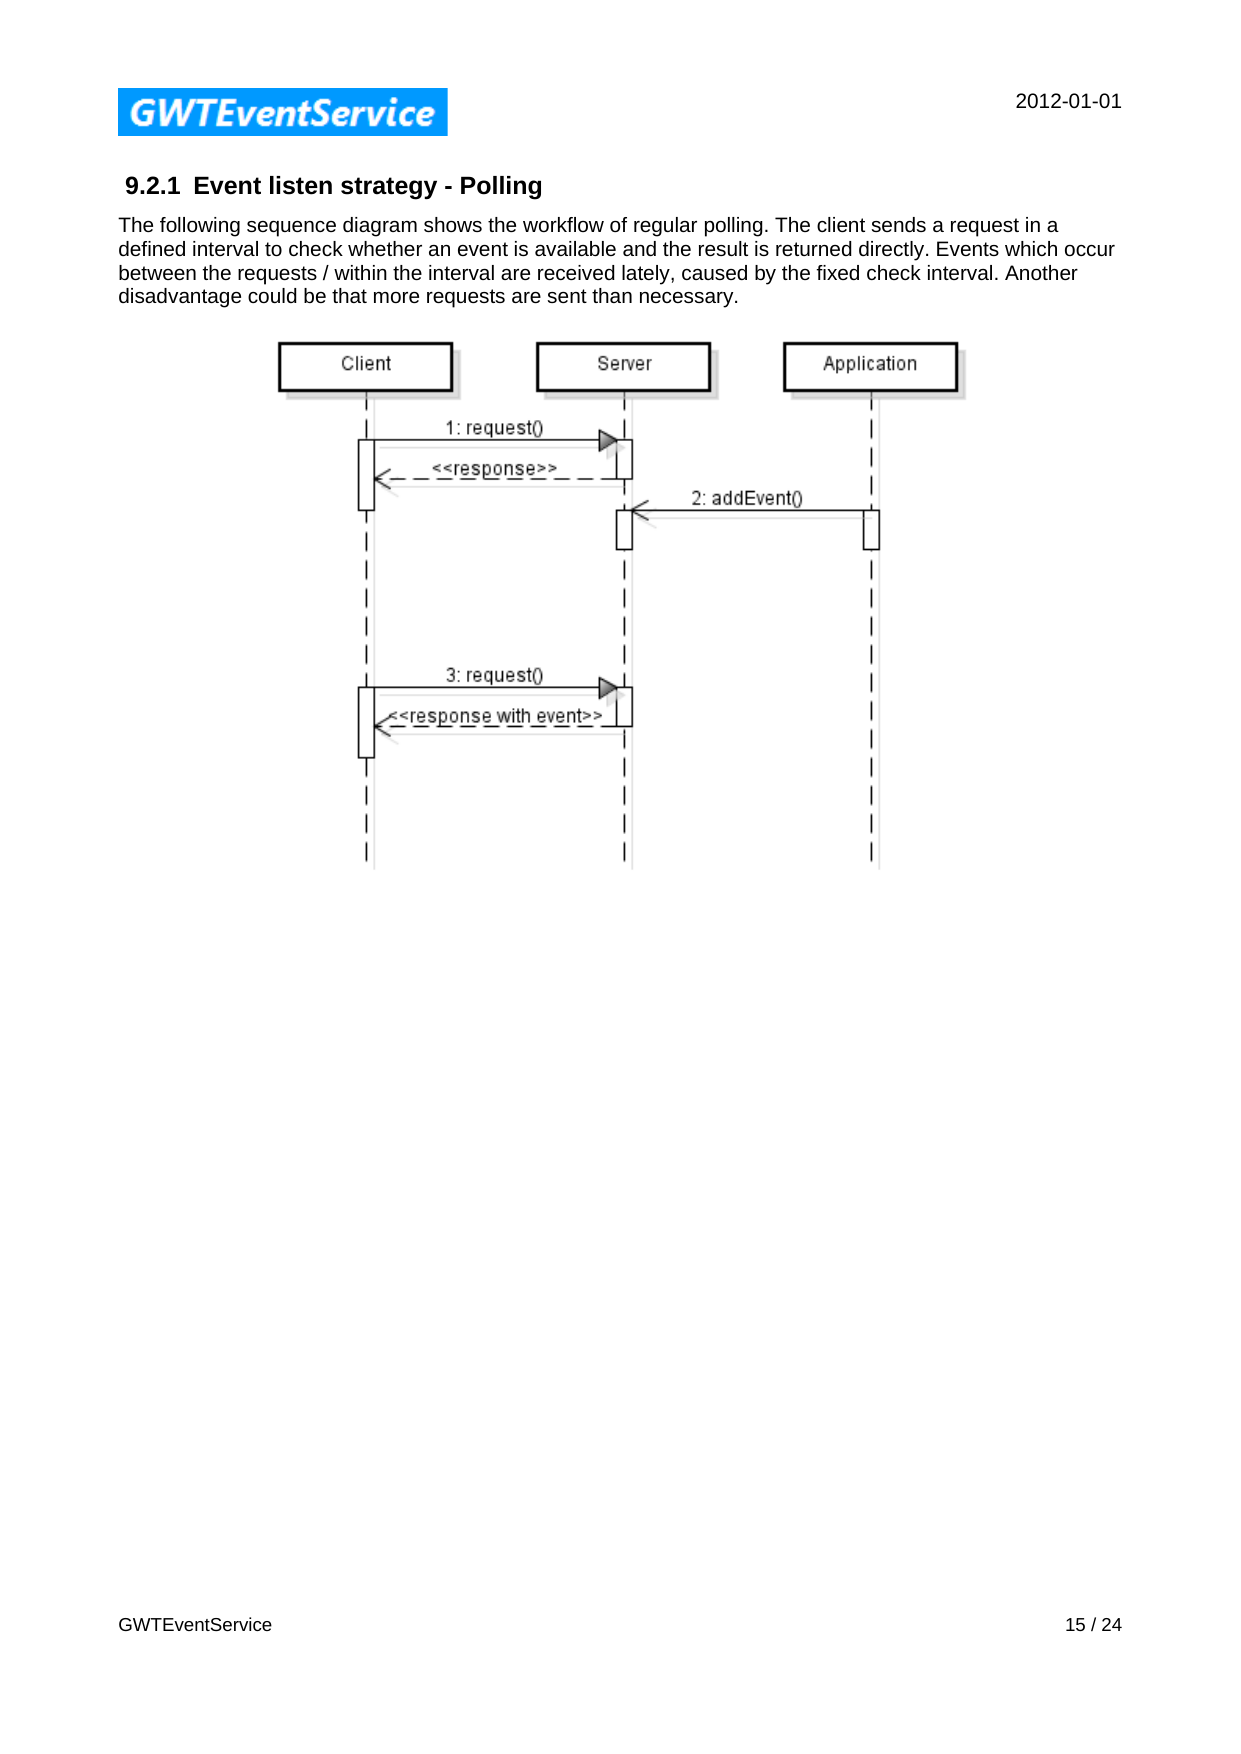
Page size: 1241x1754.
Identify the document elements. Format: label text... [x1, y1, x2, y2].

text The following sequence diagram shows the workflow of regular polling. The client sends a request in a defined interval to check whether an event is available and the result is returned directly. Events which occur between the requests / within the interval are received lately, caused by the fixed check interval. Another disadvantage could be that more requests are sent than necessary. [118, 212, 1122, 308]
picture [269, 336, 971, 881]
picture [118, 88, 448, 136]
subtitle Event listen strategy - Polling [118, 171, 1122, 200]
